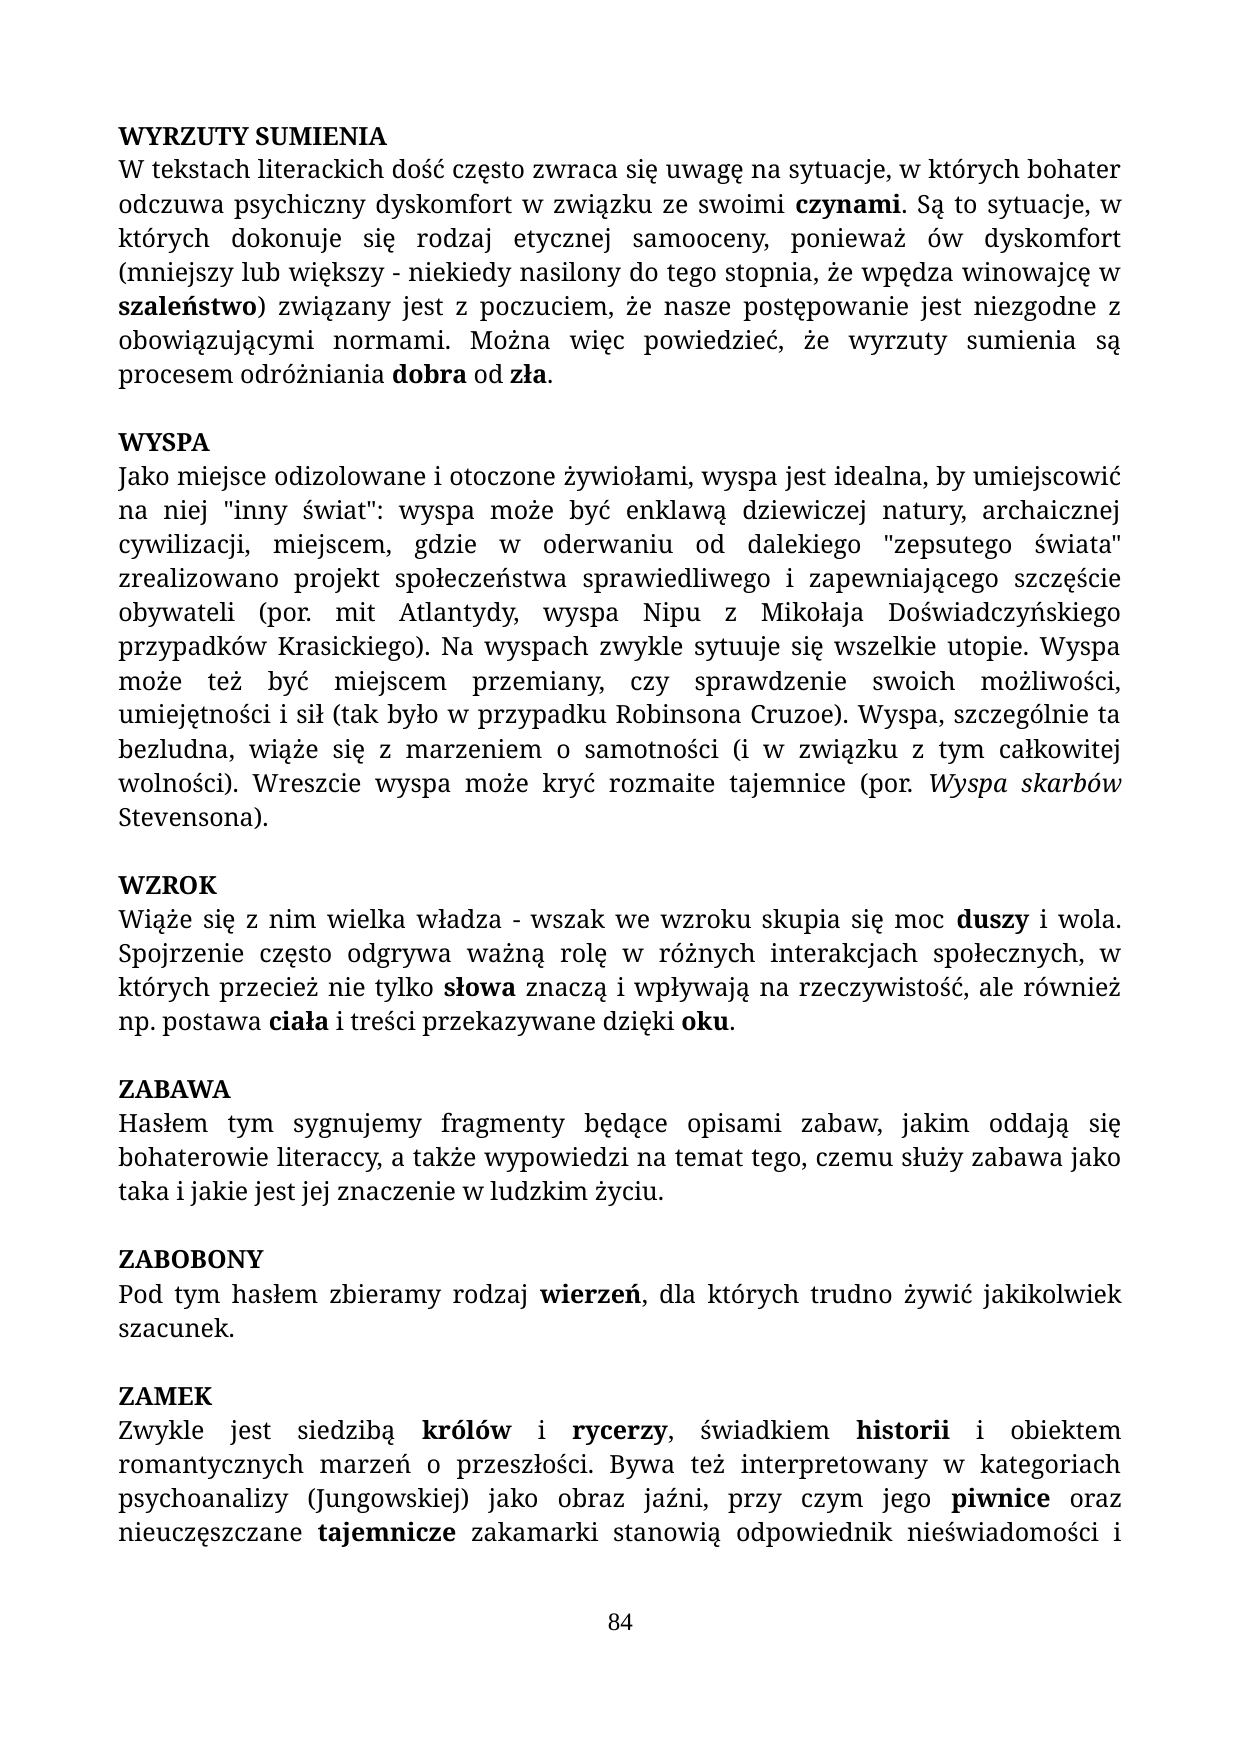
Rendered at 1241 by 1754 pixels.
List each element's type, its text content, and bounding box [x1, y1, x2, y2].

text Pod tym hasłem zbieramy rodzaj wierzeń, dla których trudno żywić jakikolwiek szacunek. [118, 1276, 1122, 1344]
text WYRZUTY SUMIENIA [118, 118, 1122, 152]
text ZABAWA [118, 1072, 1122, 1106]
text Wiąże się z nim wielka władza - wszak we wzroku skupia się moc duszy i wola. Spojrzenie często odgrywa ważną rolę w różnych interakcjach społecznych, w których przecież nie tylko słowa znaczą i wpływają na rzeczywistość, ale również np. postawa ciała i treści przekazywane dzięki oku. [118, 902, 1122, 1038]
text ZAMEK [118, 1378, 1122, 1412]
text W tekstach literackich dość często zwraca się uwagę na sytuacje, w których bohater odczuwa psychiczny dyskomfort w związku ze swoimi czynami. Są to sytuacje, w których dokonuje się rodzaj etycznej samooceny, ponieważ ów dyskomfort (mniejszy lub większy - niekiedy nasilony do tego stopnia, że wpędza winowajcę w szaleństwo) związany jest z poczuciem, że nasze postępowanie jest niezgodne z obowiązującymi normami. Można więc powiedzieć, że wyrzuty sumienia są procesem odróżniania dobra od zła. [118, 152, 1122, 391]
text ZABOBONY [118, 1242, 1122, 1276]
text Hasłem tym sygnujemy fragmenty będące opisami zabaw, jakim oddają się bohaterowie literaccy, a także wypowiedzi na temat tego, czemu służy zabawa jako taka i jakie jest jej znaczenie w ludzkim życiu. [118, 1106, 1122, 1208]
text Zwykle jest siedzibą królów i rycerzy, świadkiem historii i obiektem romantycznych marzeń o przeszłości. Bywa też interpretowany w kategoriach psychoanalizy (Jungowskiej) jako obraz jaźni, przy czym jego piwnice oraz nieuczęszczane tajemnicze zakamarki stanowią odpowiednik nieświadomości i [118, 1412, 1122, 1549]
text Jako miejsce odizolowane i otoczone żywiołami, wyspa jest idealna, by umiejscowić na niej "inny świat": wyspa może być enklawą dziewiczej natury, archaicznej cywilizacji, miejscem, gdzie w oderwaniu od dalekiego "zepsutego świata" zrealizowano projekt społeczeństwa sprawiedliwego i zapewniającego szczęście obywateli (por. mit Atlantydy, wyspa Nipu z Mikołaja Doświadczyńskiego przypadków Krasickiego). Na wyspach zwykle sytuuje się wszelkie utopie. Wyspa może też być miejscem przemiany, czy sprawdzenie swoich możliwości, umiejętności i sił (tak było w przypadku Robinsona Cruzoe). Wyspa, szczególnie ta bezludna, wiąże się z marzeniem o samotności (i w związku z tym całkowitej wolności). Wreszcie wyspa może kryć rozmaite tajemnice (por. Wyspa skarbów Stevensona). [118, 459, 1122, 833]
text WZROK [118, 867, 1122, 902]
text WYSPA [118, 425, 1122, 459]
